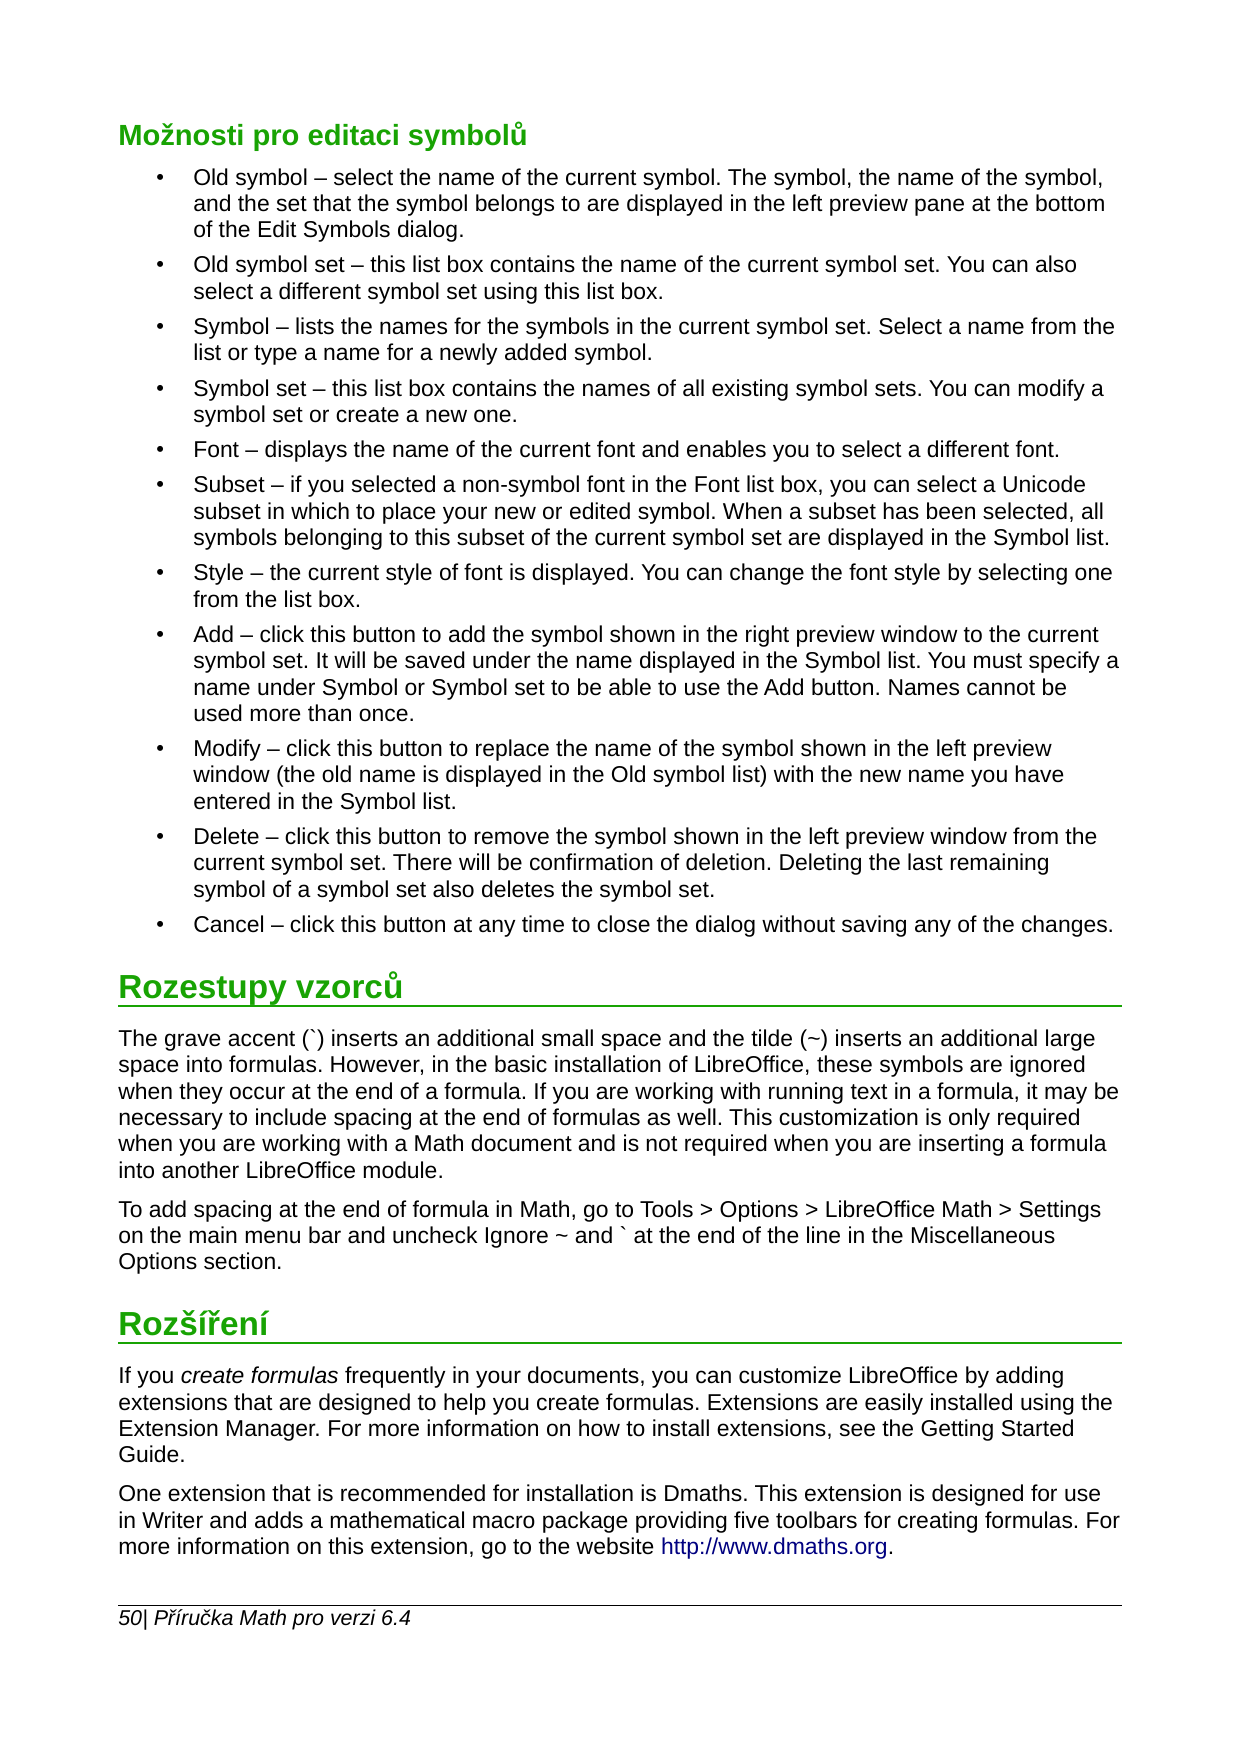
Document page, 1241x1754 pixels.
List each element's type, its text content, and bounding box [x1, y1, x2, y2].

list Delete – click this button to remove the symbol shown in the left preview window from the current symbol set. There will be confirmation of deletion. Deleting the last remaining symbol of a symbol set also deletes the symbol set. [156, 823, 1122, 902]
list Symbol set – this list box contains the names of all existing symbol sets. You can modify a symbol set or create a new one. [156, 374, 1122, 427]
subtitle Rozšíření [118, 1304, 1122, 1342]
subtitle Rozestupy vzorců [118, 967, 1122, 1005]
list Old symbol set – this list box contains the name of the current symbol set. You can also select a different symbol set using this list box. [156, 251, 1122, 304]
list Modify – click this button to replace the name of the symbol shown in the left preview window (the old name is displayed in the Old symbol list) with the new name you have entered in the Symbol list. [156, 735, 1122, 814]
subtitle Možnosti pro editaci symbolů [118, 118, 1122, 152]
list Style – the current style of font is displayed. You can change the font style by selecting one from the list box. [156, 559, 1122, 612]
list Font – displays the name of the current font and enables you to select a different font. [156, 436, 1122, 462]
list Symbol – lists the names for the symbols in the current symbol set. Select a name from the list or type a name for a newly added symbol. [156, 313, 1122, 366]
text One extension that is recommended for installation is Dmaths. This extension is designed for use in Writer and adds a mathematical macro package providing five toolbars for creating formulas. For more information on this extension, go to the website http://www.dmaths.org. [118, 1480, 1122, 1559]
list Old symbol – select the name of the current symbol. The symbol, the name of the symbol, and the set that the symbol belongs to are displayed in the left preview pane at the bottom of the Edit Symbols dialog. [156, 163, 1122, 242]
text The grave accent (`) inserts an additional small space and the tilde (~) inserts an additional large space into formulas. However, in the basic installation of LibreOffice, these symbols are ignored when they occur at the end of a formula. If you are working with running text in a formula, it may be necessary to include spacing at the end of formulas as well. This customization is only required when you are working with a Math document and is not required when you are inserting a formula into another LibreOffice module. [118, 1025, 1122, 1183]
list Cancel – click this button at any time to close the dialog without saving any of the changes. [156, 911, 1122, 937]
list Add – click this button to add the symbol shown in the right preview window to the current symbol set. It will be saved under the name displayed in the Symbol list. You must specify a name under Symbol or Symbol set to be able to use the Add button. Names cannot be used more than once. [156, 621, 1122, 726]
list Subset – if you selected a non-symbol font in the Font list box, you can select a Unicode subset in which to place your new or edited symbol. When a subset has been selected, all symbols belonging to this subset of the current symbol set are displayed in the Symbol list. [156, 471, 1122, 550]
text If you create formulas frequently in your documents, you can customize LibreOffice by adding extensions that are designed to help you create formulas. Extensions are easily installed using the Extension Manager. For more information on how to install extensions, see the Getting Started Guide. [118, 1362, 1122, 1468]
text To add spacing at the end of formula in Math, go to Tools > Options > LibreOffice Math > Settings on the main menu bar and uncheck Ignore ~ and ` at the end of the line in the Miscellaneous Options section. [118, 1196, 1122, 1274]
